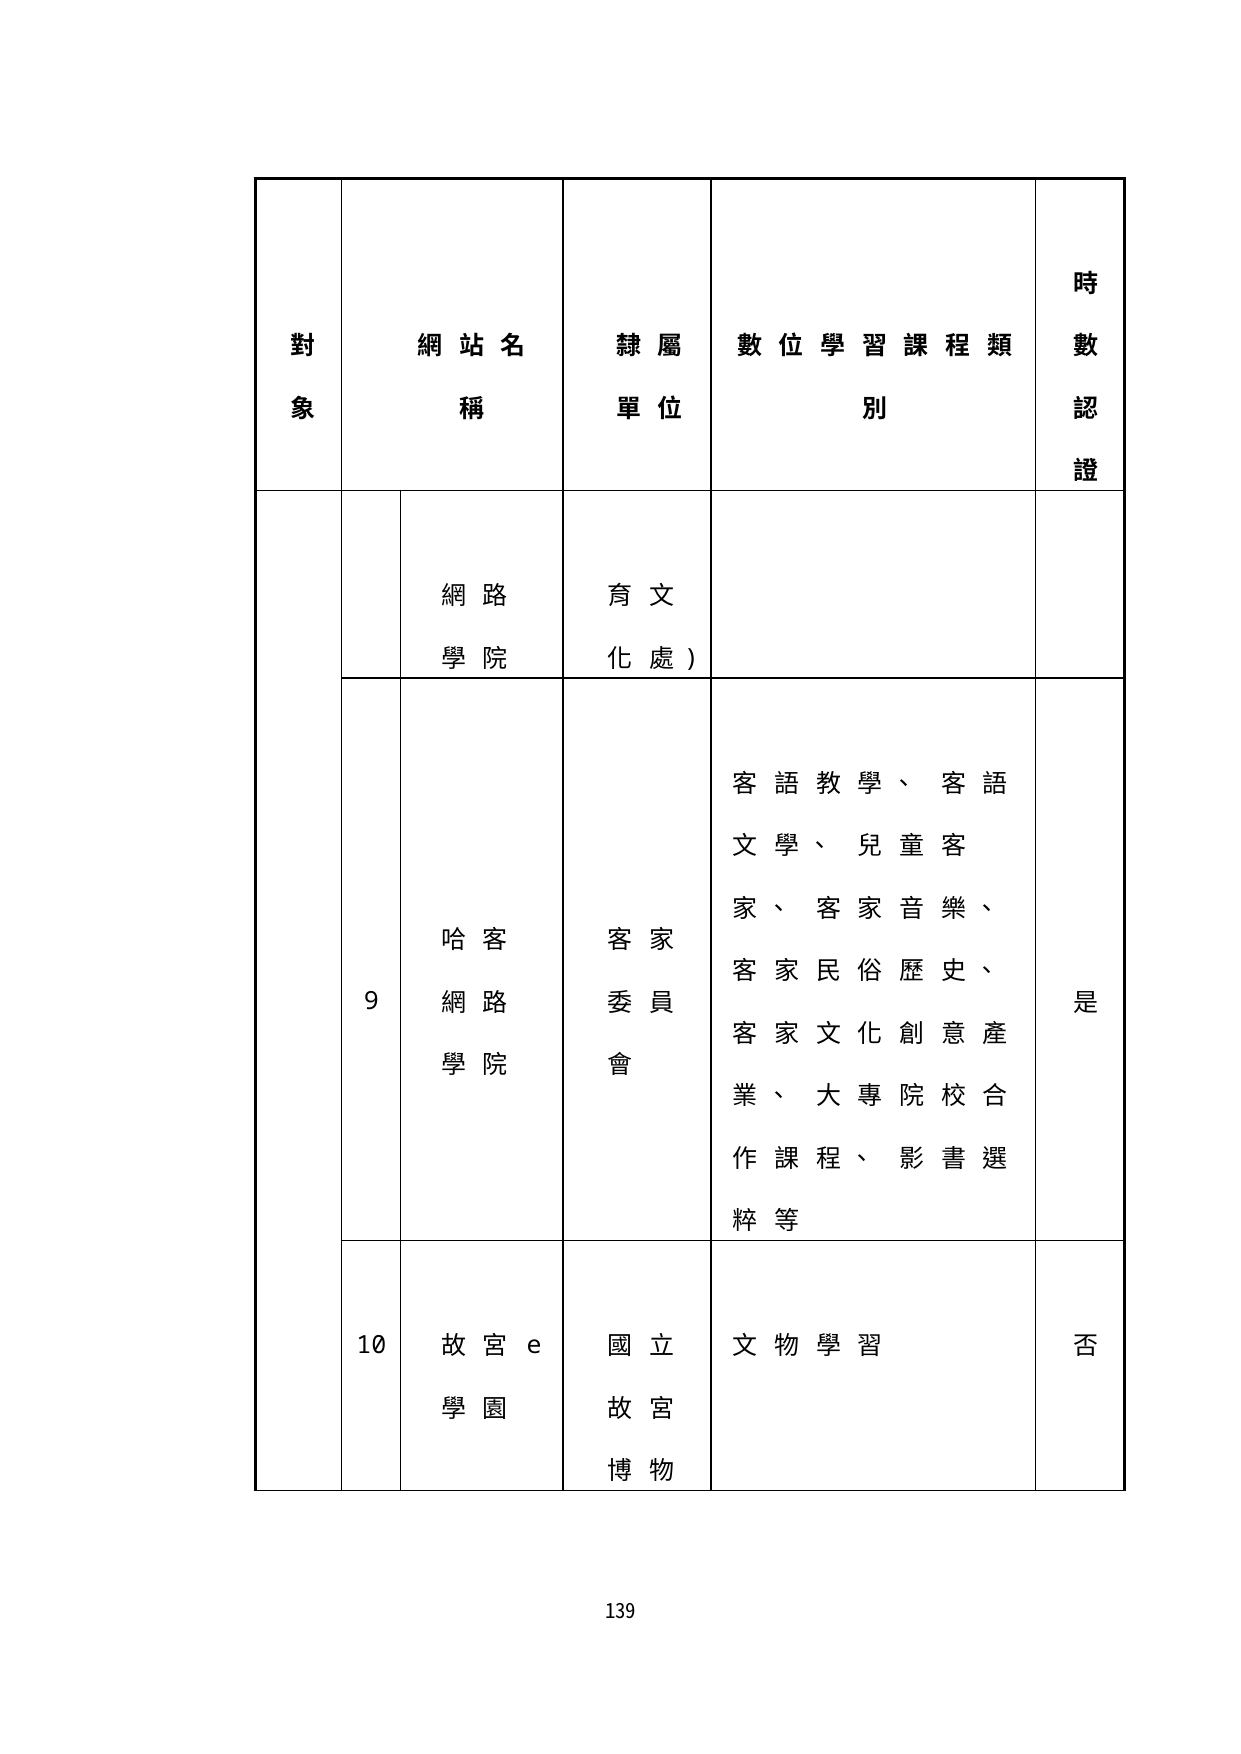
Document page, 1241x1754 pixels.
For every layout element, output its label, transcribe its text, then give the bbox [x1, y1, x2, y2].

table_header 數位學習課程類別 [712, 180, 1035, 490]
table_header 時數認證 [1036, 180, 1123, 490]
table_cell 否 [1036, 1241, 1123, 1490]
table_header 網站名稱 [342, 180, 562, 490]
table_header 隸屬單位 [564, 180, 710, 490]
table_cell 客語教學、客語文學、兒童客家、客家音樂、客家民俗歷史、客家文化創意產業、大專院校合作課程、影書選粹等 [712, 679, 1035, 1240]
table_cell 文物學習 [712, 1241, 1035, 1490]
table_cell 9 [342, 679, 400, 1240]
table_cell [1036, 491, 1123, 677]
table_cell 哈客網路學院 [401, 679, 562, 1240]
table_header 對象 [257, 180, 341, 490]
table_cell 客家委員會 [564, 679, 710, 1240]
table_cell 國立故宮博物 [564, 1241, 710, 1490]
table_cell [342, 491, 400, 677]
table_cell 網路學院 [401, 491, 562, 677]
table_cell 育文化處) [564, 491, 710, 677]
table_cell [712, 491, 1035, 677]
table_cell 是 [1036, 679, 1123, 1240]
table_cell 故宮e學園 [401, 1241, 562, 1490]
table_cell [257, 491, 341, 1490]
table_cell 10 [342, 1241, 400, 1490]
